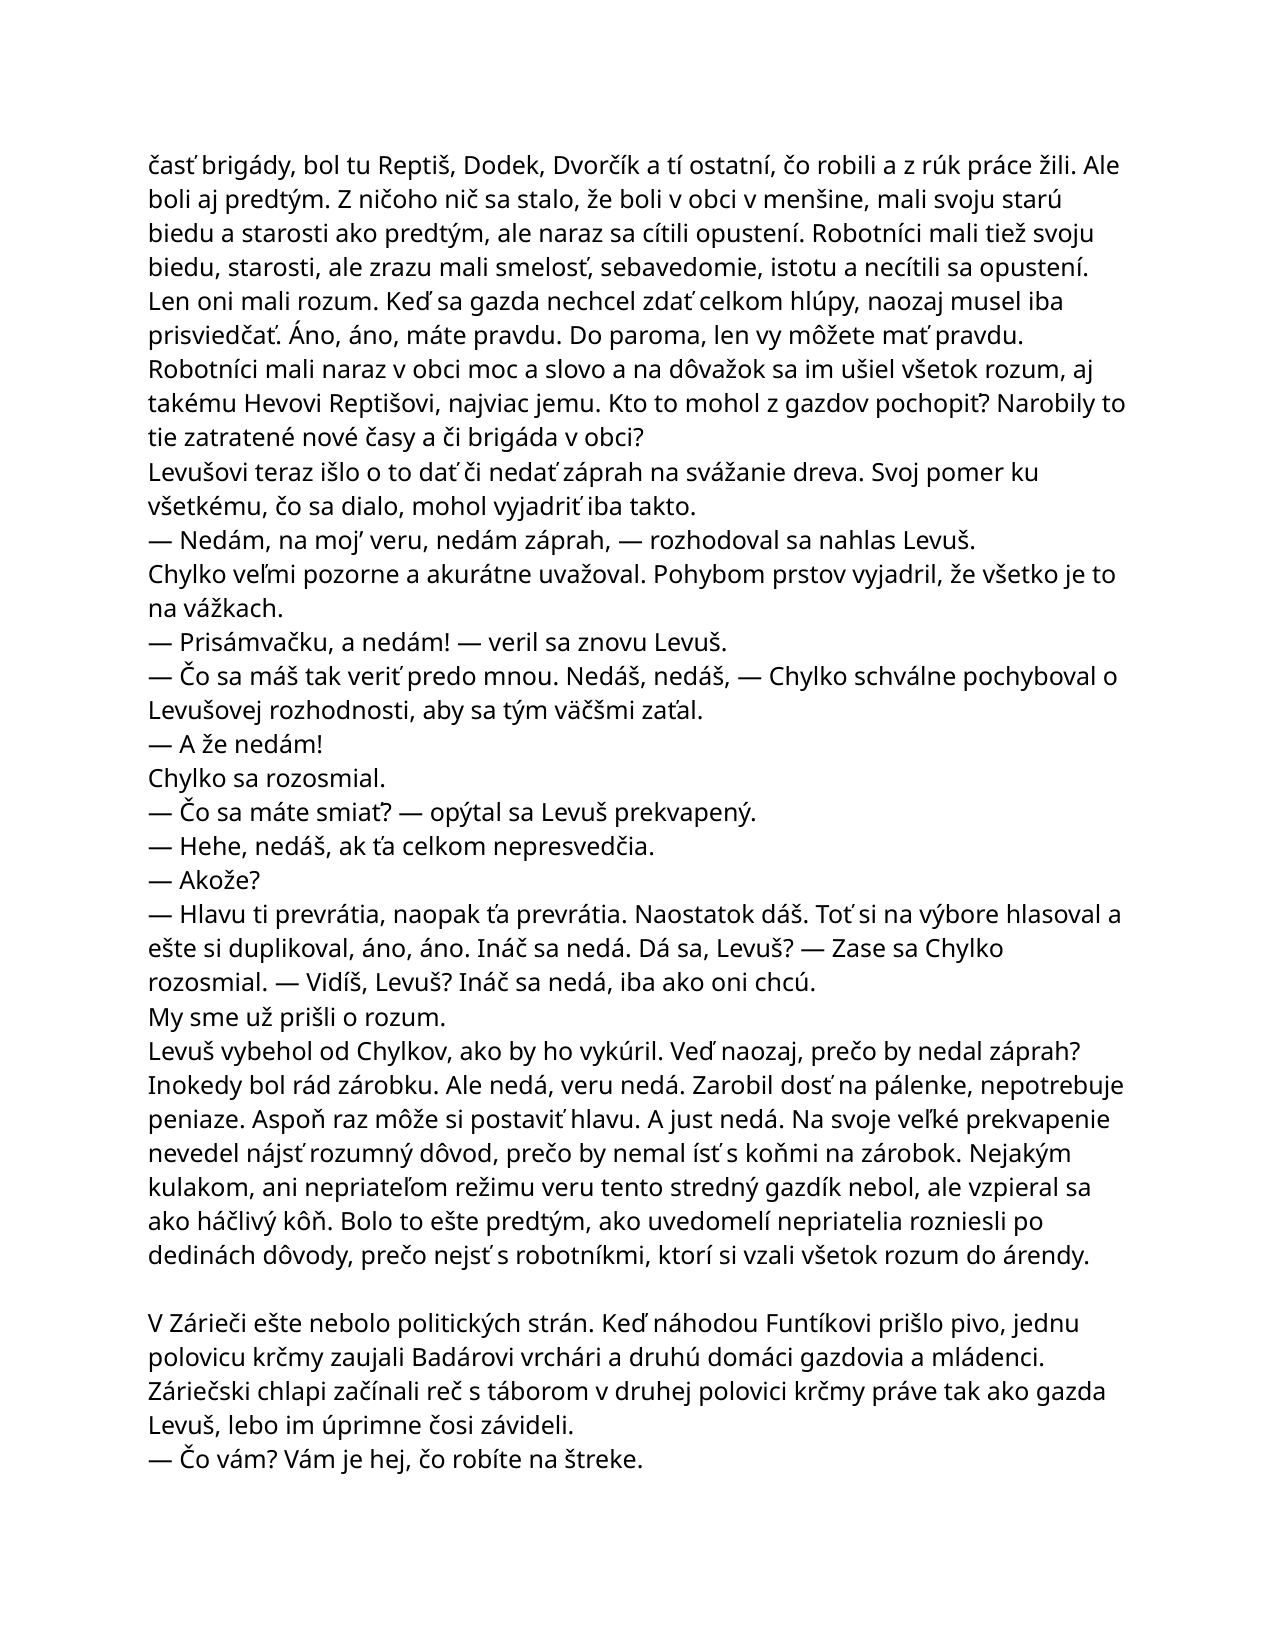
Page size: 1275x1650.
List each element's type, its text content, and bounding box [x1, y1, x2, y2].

text — Akože? [148, 863, 1127, 897]
text — Prisámvačku, a nedám! — veril sa znovu Levuš. [148, 624, 1127, 658]
text — A že nedám! [148, 727, 1127, 761]
text Levuš vybehol od Chylkov, ako by ho vykúril. Veď naozaj, prečo by nedal záprah? Inokedy bol rád zárobku. Ale nedá, veru nedá. Zarobil dosť na pálenke, nepotrebuje peniaze. Aspoň raz môže si postaviť hlavu. A just nedá. Na svoje veľké prekvapenie nevedel nájsť rozumný dôvod, prečo by nemal ísť s koňmi na zárobok. Nejakým kulakom, ani nepriateľom režimu veru tento stredný gazdík nebol, ale vzpieral sa ako háčlivý kôň. Bolo to ešte predtým, ako uvedomelí nepriatelia rozniesli po dedinách dôvody, prečo nejsť s robotníkmi, ktorí si vzali všetok rozum do árendy. [148, 1033, 1127, 1272]
text — Hlavu ti prevrátia, naopak ťa prevrátia. Naostatok dáš. Toť si na výbore hlasoval a ešte si duplikoval, áno, áno. Ináč sa nedá. Dá sa, Levuš? — Zase sa Chylko rozosmial. — Vidíš, Levuš? Ináč sa nedá, iba ako oni chcú. [148, 897, 1127, 999]
text — Hehe, nedáš, ak ťa celkom nepresvedčia. [148, 829, 1127, 863]
text Levušovi teraz išlo o to dať či nedať záprah na svážanie dreva. Svoj pomer ku všetkému, čo sa dialo, mohol vyjadriť iba takto. [148, 454, 1127, 522]
text — Nedám, na moj’ veru, nedám záprah, — rozhodoval sa nahlas Levuš. [148, 522, 1127, 556]
text — Čo vám? Vám je hej, čo robíte na štreke. [148, 1442, 1127, 1476]
text časť brigády, bol tu Reptiš, Dodek, Dvorčík a tí ostatní, čo robili a z rúk práce žili. Ale boli aj predtým. Z ničoho nič sa stalo, že boli v obci v menšine, mali svoju starú biedu a starosti ako predtým, ale naraz sa cítili opustení. Robotníci mali tiež svoju biedu, starosti, ale zrazu mali smelosť, sebavedomie, istotu a necítili sa opustení. Len oni mali rozum. Keď sa gazda nechcel zdať celkom hlúpy, naozaj musel iba prisviedčať. Áno, áno, máte pravdu. Do paroma, len vy môžete mať pravdu. Robotníci mali naraz v obci moc a slovo a na dôvažok sa im ušiel všetok rozum, aj takému Hevovi Reptišovi, najviac jemu. Kto to mohol z gazdov pochopiť? Narobily to tie zatratené nové časy a či brigáda v obci? [148, 148, 1127, 454]
text My sme už prišli o rozum. [148, 999, 1127, 1033]
text Chylko veľmi pozorne a akurátne uvažoval. Pohybom prstov vyjadril, že všetko je to na vážkach. [148, 556, 1127, 624]
text — Čo sa máte smiať? — opýtal sa Levuš prekvapený. [148, 795, 1127, 829]
text — Čo sa máš tak veriť predo mnou. Nedáš, nedáš, — Chylko schválne pochyboval o Levušovej rozhodnosti, aby sa tým väčšmi zaťal. [148, 658, 1127, 727]
text V Zárieči ešte nebolo politických strán. Keď náhodou Funtíkovi prišlo pivo, jednu polovicu krčmy zaujali Badárovi vrchári a druhú domáci gazdovia a mládenci. Záriečski chlapi začínali reč s táborom v druhej polovici krčmy práve tak ako gazda Levuš, lebo im úprimne čosi závideli. [148, 1306, 1127, 1442]
text Chylko sa rozosmial. [148, 761, 1127, 795]
